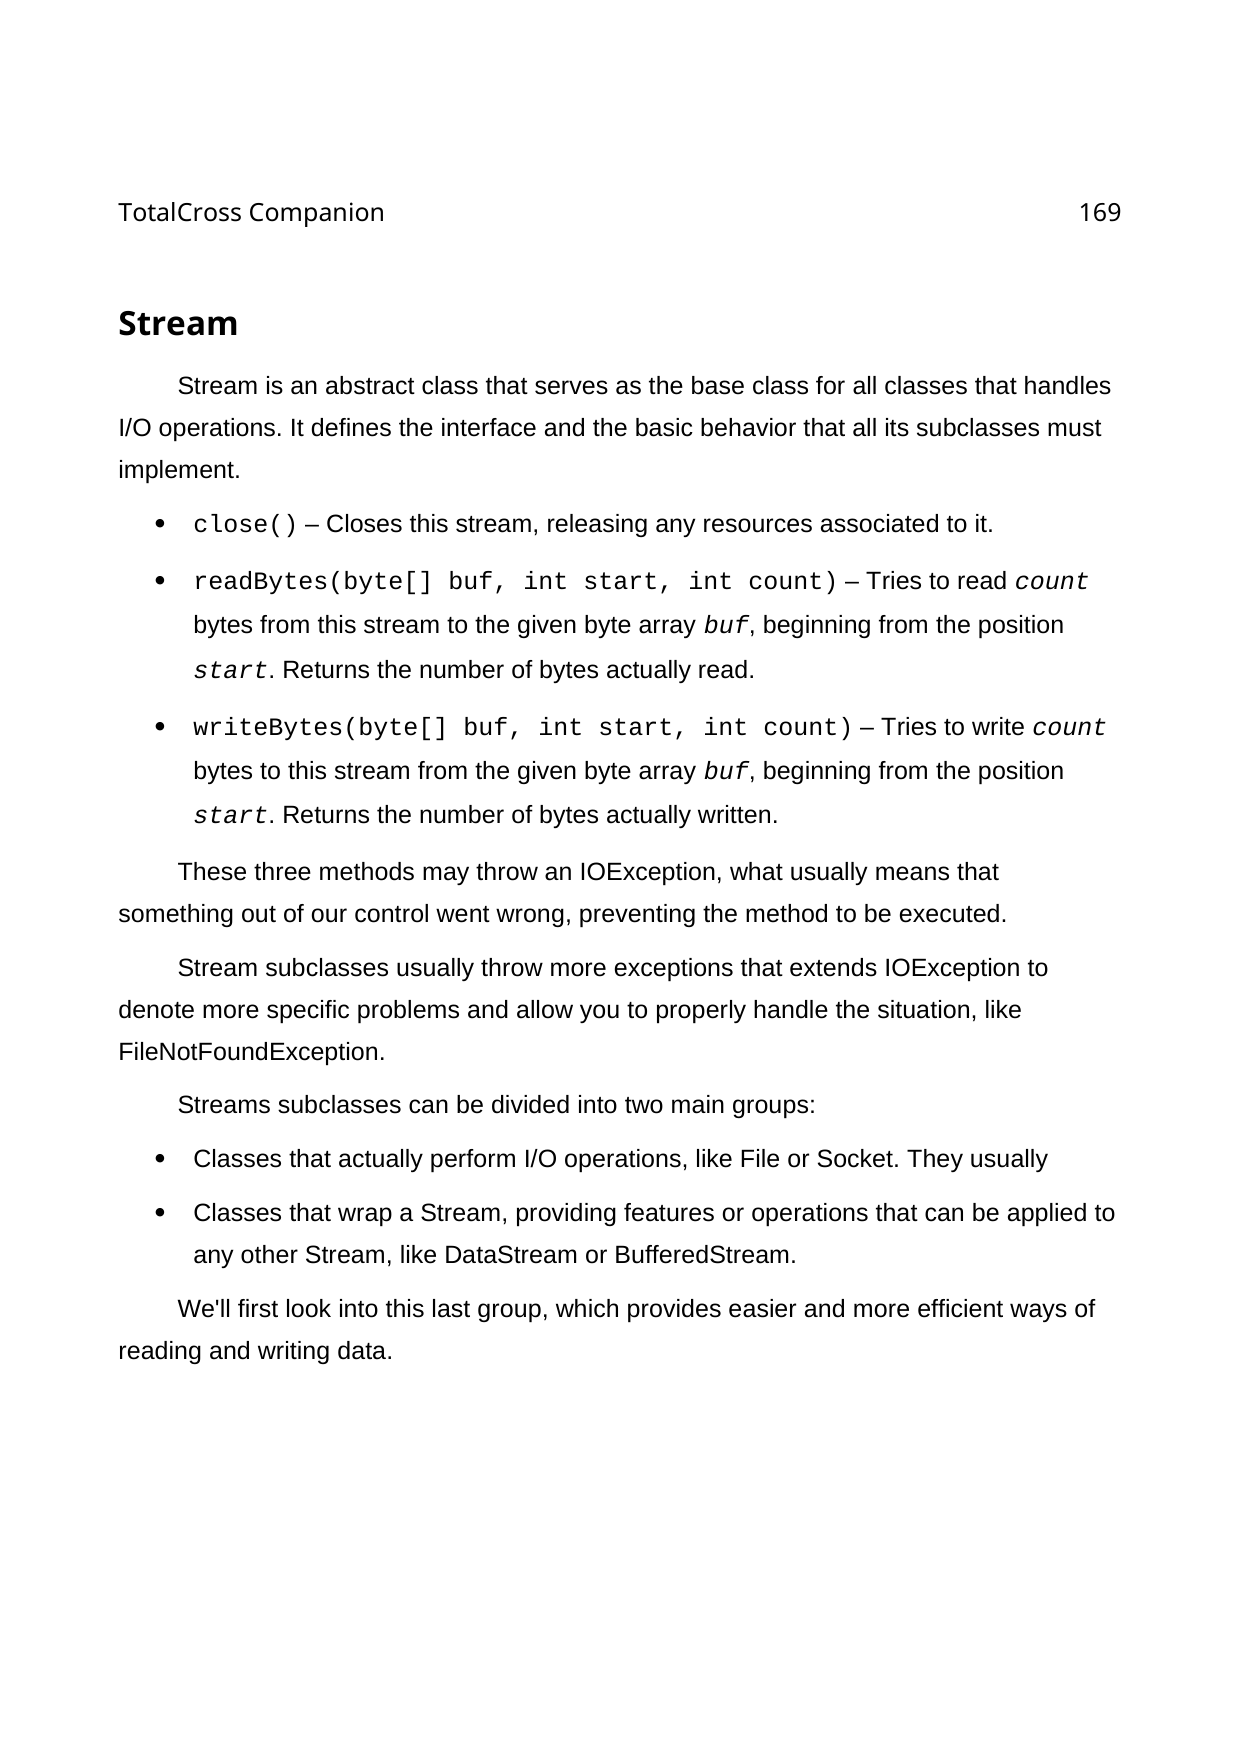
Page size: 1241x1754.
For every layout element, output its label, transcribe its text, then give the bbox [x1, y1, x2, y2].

text These three methods may throw an IOException, what usually means that something out of our control went wrong, preventing the method to be executed. [118, 858, 1122, 928]
list Classes that actually perform I/O operations, like File or Socket. They usually [156, 1145, 1122, 1173]
list writeBytes(byte[] buf, int start, int count) – Tries to write count bytes to this stream from the given byte array buf, beginning from the position start. Returns the number of bytes actually written. [156, 712, 1122, 831]
text Stream subclasses usually throw more exceptions that extends IOException to denote more specific problems and allow you to properly handle the situation, like FileNotFoundException. [118, 954, 1122, 1066]
text Stream is an abstract class that serves as the base class for all classes that handles I/O operations. It defines the interface and the basic behavior that all its subclasses must implement. [118, 372, 1122, 484]
list readBytes(byte[] buf, int start, int count) – Tries to read count bytes from this stream to the given byte array buf, beginning from the position start. Returns the number of bytes actually read. [156, 567, 1122, 686]
text We'll first look into this last group, which provides easier and more efficient ways of reading and writing data. [118, 1295, 1122, 1365]
subtitle Stream [118, 300, 1122, 346]
list close() – Closes this stream, releasing any resources associated to it. [156, 510, 1122, 540]
text Streams subclasses can be divided into two main groups: [118, 1091, 1122, 1119]
list Classes that wrap a Stream, providing features or operations that can be applied to any other Stream, like DataStream or BufferedStream. [156, 1199, 1122, 1269]
